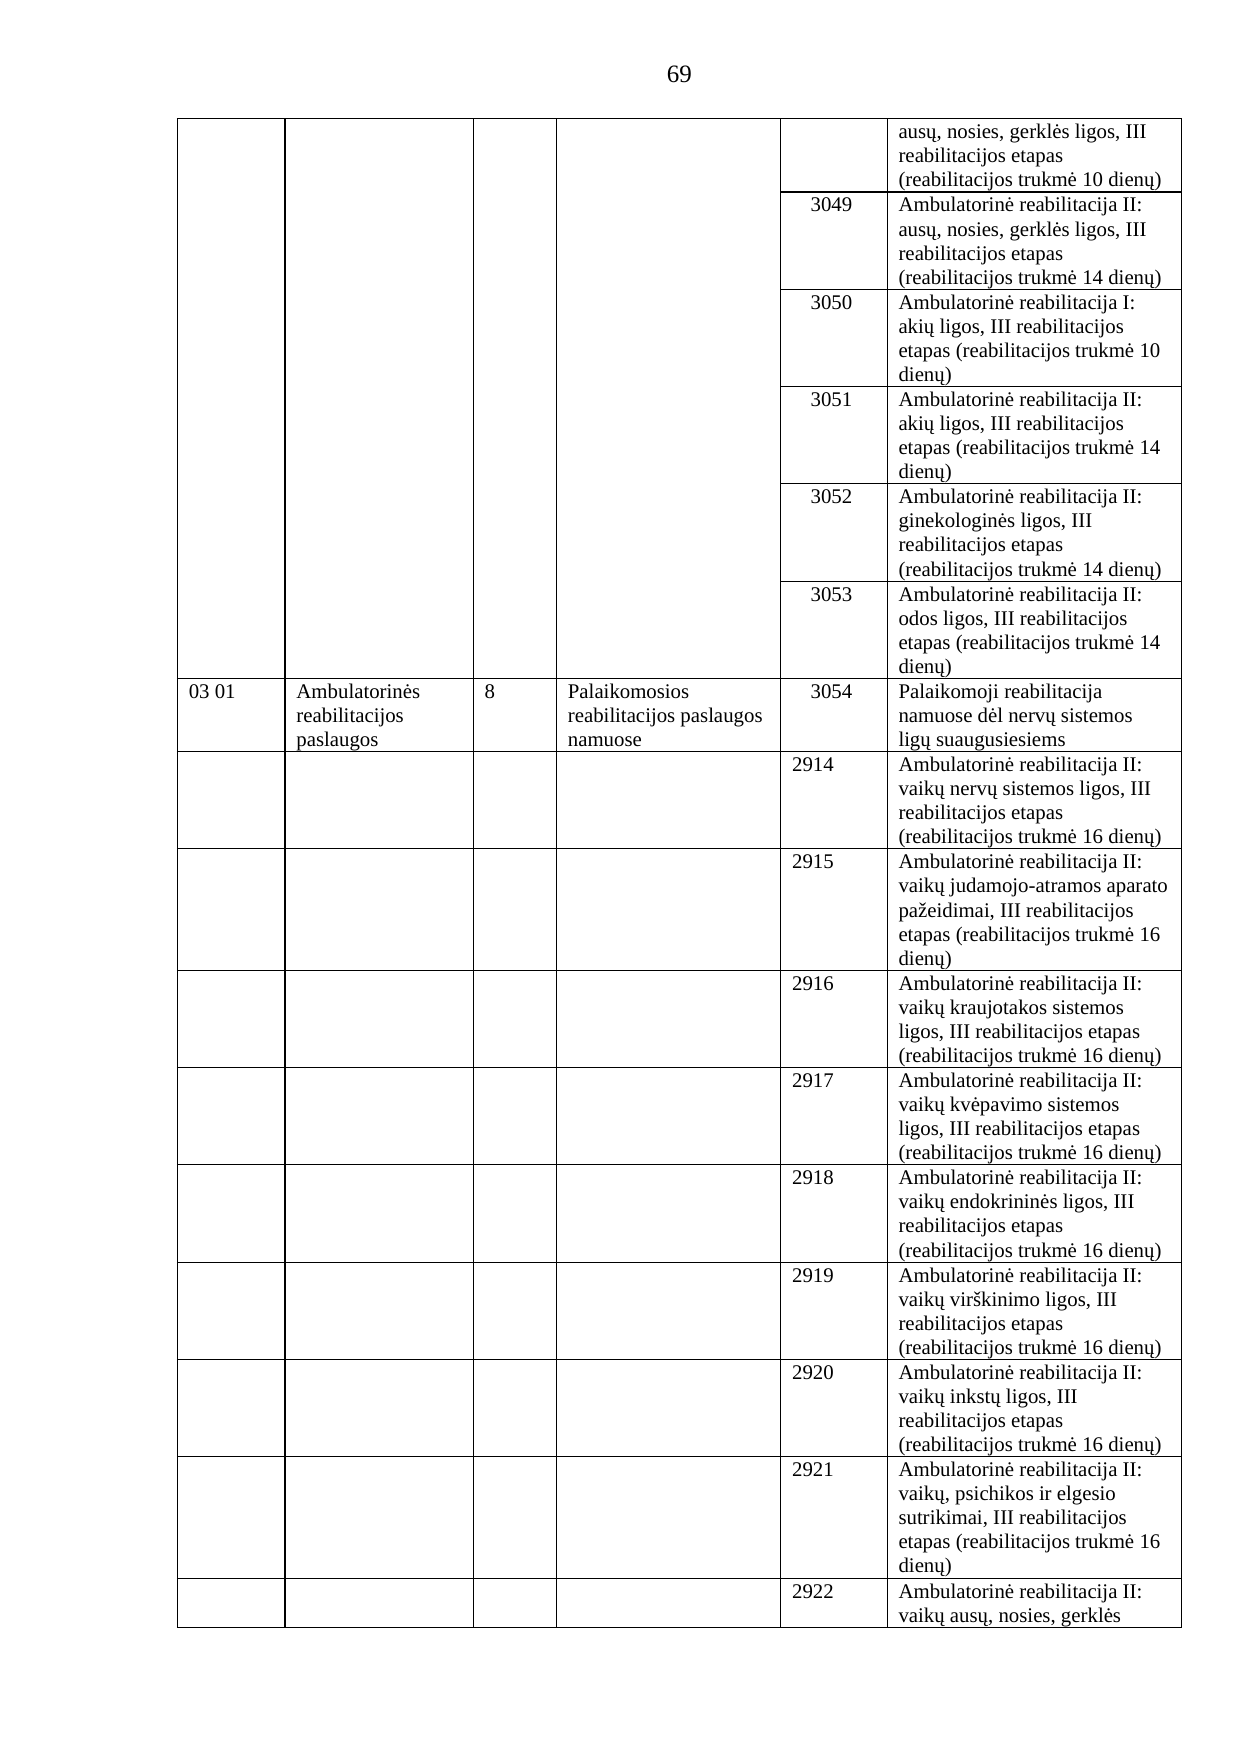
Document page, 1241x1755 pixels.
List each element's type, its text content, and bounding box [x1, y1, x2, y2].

table_cell [178, 1263, 284, 1359]
table_cell Ambulatorinė reabilitacija II: vaikų judamojo-atramos aparato pažeidimai, III reabilitacijos etapas (reabilitacijos trukmė 16 dienų) [888, 849, 1181, 970]
table_cell [474, 1263, 556, 1359]
table_cell [474, 1165, 556, 1262]
table_cell [286, 1579, 473, 1627]
table_cell Ambulatorinė reabilitacija II: vaikų nervų sistemos ligos, III reabilitacijos etapas (reabilitacijos trukmė 16 dienų) [888, 752, 1181, 848]
table_cell [178, 1068, 284, 1164]
table_cell [474, 1068, 556, 1164]
table_cell [557, 849, 780, 970]
table_cell [178, 1457, 284, 1577]
table_cell Ambulatorinė reabilitacija II: vaikų kvėpavimo sistemos ligos, III reabilitacijos etapas (reabilitacijos trukmė 16 dienų) [888, 1068, 1181, 1164]
table_cell 3053 [781, 582, 887, 678]
table_cell [178, 119, 284, 678]
table_cell [474, 849, 556, 970]
table_cell 2918 [781, 1165, 887, 1262]
table_cell Palaikomoji reabilitacija namuose dėl nervų sistemos ligų suaugusiesiems [888, 679, 1181, 751]
table_cell 2914 [781, 752, 887, 848]
table_cell Ambulatorinės reabilitacijos paslaugos [286, 679, 473, 751]
table_cell 3051 [781, 387, 887, 483]
table_cell [178, 1579, 284, 1627]
table_cell Ambulatorinė reabilitacija II: akių ligos, III reabilitacijos etapas (reabilitacijos trukmė 14 dienų) [888, 387, 1181, 483]
table_cell [474, 1579, 556, 1627]
table_cell [557, 971, 780, 1067]
table_cell Ambulatorinė reabilitacija II: ausų, nosies, gerklės ligos, III reabilitacijos etapas (reabilitacijos trukmė 14 dienų) [888, 193, 1181, 289]
table_cell 2921 [781, 1457, 887, 1577]
table_cell [286, 119, 473, 678]
table_cell [178, 1165, 284, 1262]
table_cell [286, 752, 473, 848]
table_cell [557, 1360, 780, 1456]
table_cell 2917 [781, 1068, 887, 1164]
table_cell [178, 971, 284, 1067]
table_cell Ambulatorinė reabilitacija II: vaikų endokrininės ligos, III reabilitacijos etapas (reabilitacijos trukmė 16 dienų) [888, 1165, 1181, 1262]
table_cell 2920 [781, 1360, 887, 1456]
table_cell Ambulatorinė reabilitacija II: vaikų virškinimo ligos, III reabilitacijos etapas (reabilitacijos trukmė 16 dienų) [888, 1263, 1181, 1359]
table_cell [474, 752, 556, 848]
table_cell 3052 [781, 484, 887, 581]
table_cell [557, 1165, 780, 1262]
table_cell [178, 849, 284, 970]
table_cell ausų, nosies, gerklės ligos, III reabilitacijos etapas (reabilitacijos trukmė 10 dienų) [888, 119, 1181, 191]
table_cell [286, 1068, 473, 1164]
table_cell Ambulatorinė reabilitacija II: ginekologinės ligos, III reabilitacijos etapas (reabilitacijos trukmė 14 dienų) [888, 484, 1181, 581]
table_cell [474, 971, 556, 1067]
table_cell 03 01 [178, 679, 284, 751]
table_cell Ambulatorinė reabilitacija II: odos ligos, III reabilitacijos etapas (reabilitacijos trukmė 14 dienų) [888, 582, 1181, 678]
table_cell 8 [474, 679, 556, 751]
table_cell Ambulatorinė reabilitacija II: vaikų ausų, nosies, gerklės [888, 1579, 1181, 1627]
table_cell [286, 1263, 473, 1359]
table_cell [286, 1165, 473, 1262]
table_cell 2916 [781, 971, 887, 1067]
table_cell [781, 119, 887, 191]
table_cell [286, 1360, 473, 1456]
table_cell 3049 [781, 193, 887, 289]
table_cell Ambulatorinė reabilitacija II: vaikų, psichikos ir elgesio sutrikimai, III reabilitacijos etapas (reabilitacijos trukmė 16 dienų) [888, 1457, 1181, 1577]
table_cell [557, 752, 780, 848]
table_cell [286, 1457, 473, 1577]
table_cell [557, 1068, 780, 1164]
table_cell [474, 119, 556, 678]
table_cell [557, 1457, 780, 1577]
table_cell [286, 971, 473, 1067]
table_cell [178, 1360, 284, 1456]
table_cell Ambulatorinė reabilitacija II: vaikų inkstų ligos, III reabilitacijos etapas (reabilitacijos trukmė 16 dienų) [888, 1360, 1181, 1456]
table_cell 2919 [781, 1263, 887, 1359]
table_cell [178, 752, 284, 848]
table_cell [557, 1579, 780, 1627]
table_cell 3054 [781, 679, 887, 751]
table_cell 3050 [781, 290, 887, 386]
table_cell [557, 119, 780, 678]
table_cell [557, 1263, 780, 1359]
table_cell 2922 [781, 1579, 887, 1627]
table_cell [474, 1457, 556, 1577]
table_cell Ambulatorinė reabilitacija II: vaikų kraujotakos sistemos ligos, III reabilitacijos etapas (reabilitacijos trukmė 16 dienų) [888, 971, 1181, 1067]
table_cell [474, 1360, 556, 1456]
table_cell Palaikomosios reabilitacijos paslaugos namuose [557, 679, 780, 751]
table_cell [286, 849, 473, 970]
table_cell Ambulatorinė reabilitacija I: akių ligos, III reabilitacijos etapas (reabilitacijos trukmė 10 dienų) [888, 290, 1181, 386]
table_cell 2915 [781, 849, 887, 970]
